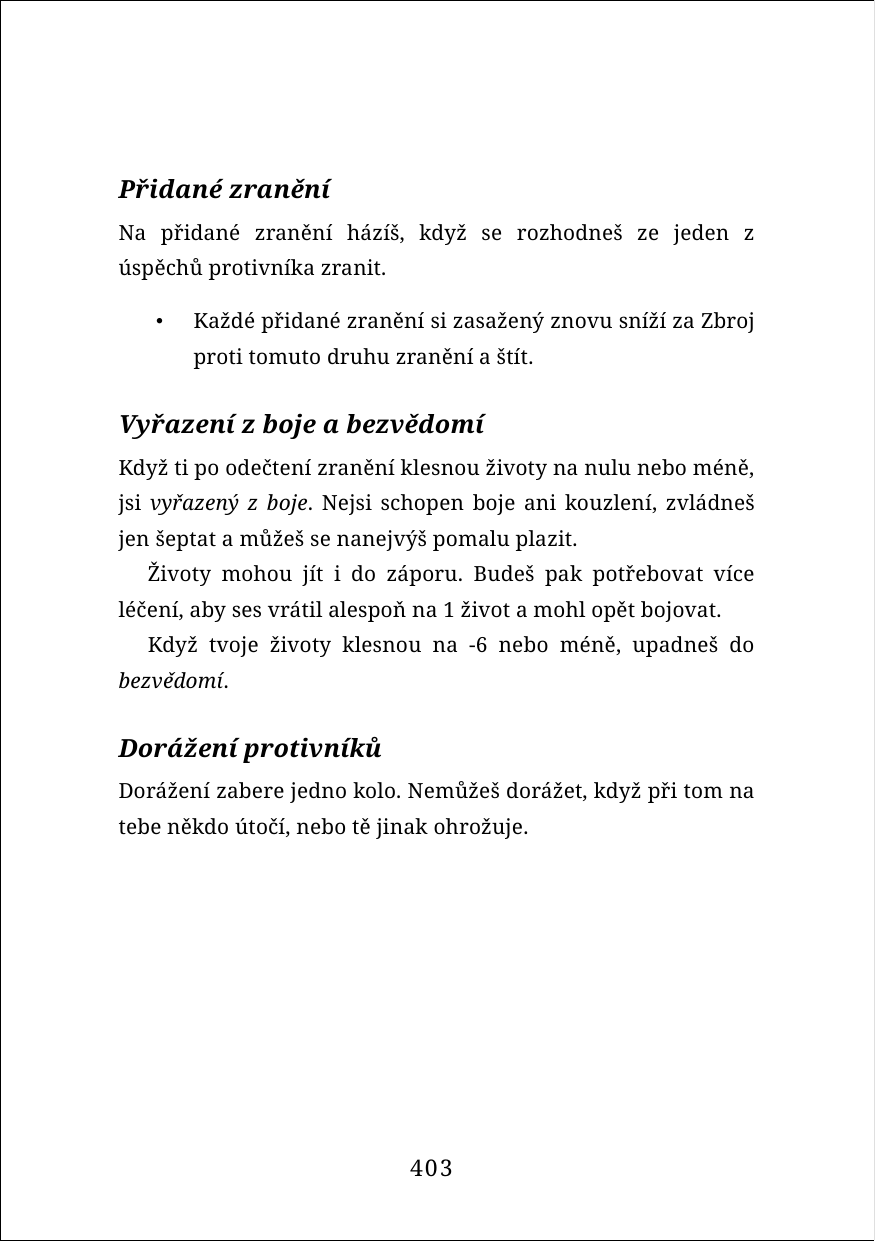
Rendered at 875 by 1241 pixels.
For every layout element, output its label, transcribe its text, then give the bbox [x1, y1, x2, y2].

subtitle Přidané zranění [118, 172, 756, 206]
text Dorážení zabere jedno kolo. Nemůžeš dorážet, když při tom na tebe někdo útočí, nebo tě jinak ohrožuje. [118, 777, 756, 841]
text Na přidané zranění házíš, když se rozhodneš ze jeden z úspěchů protivníka zranit. [118, 218, 756, 282]
subtitle Vyřazení z boje a bezvědomí [118, 407, 756, 441]
text Když ti po odečtení zranění klesnou životy na nulu nebo méně, jsi vyřazený z boje. Nejsi schopen boje ani kouzlení, zvládneš jen šeptat a můžeš se nanejvýš pomalu plazit. Životy mohou jít i do záporu. Budeš pak potřebovat více léčení, aby ses vrátil alespoň na 1 život a mohl opět bojovat. Když tvoje životy klesnou na -6 nebo méně, upadneš do bezvědomí. [118, 453, 756, 694]
list Každé přidané zranění si zasažený znovu sníží za Zbroj proti tomuto druhu zranění a štít. [156, 306, 756, 370]
subtitle Dorážení protivníků [118, 731, 756, 765]
